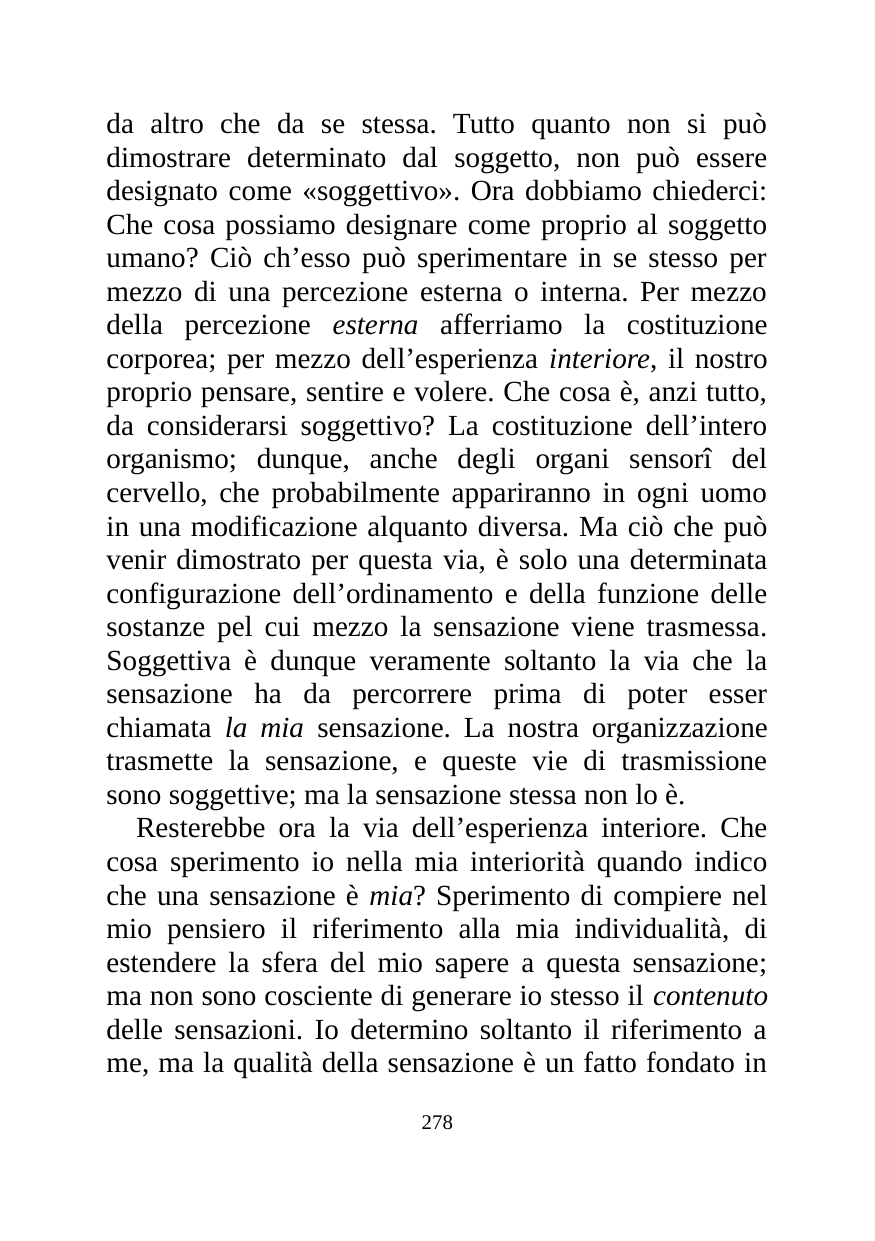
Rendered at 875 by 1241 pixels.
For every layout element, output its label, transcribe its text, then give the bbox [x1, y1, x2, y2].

text da altro che da se stessa. Tutto quanto non si può dimostrare determinato dal soggetto, non può essere designato come «soggettivo». Ora dobbiamo chiederci: Che cosa possiamo designare come proprio al soggetto umano? Ciò ch’esso può sperimentare in se stesso per mezzo di una percezione esterna o interna. Per mezzo della percezione esterna afferriamo la costituzione corporea; per mezzo dell’esperienza interiore, il nostro proprio pensare, sentire e volere. Che cosa è, anzi tutto, da considerarsi soggettivo? La costituzione dell’intero organismo; dunque, anche degli organi sensorî del cervello, che probabilmente appariranno in ogni uomo in una modificazione alquanto diversa. Ma ciò che può venir dimostrato per questa via, è solo una determinata configurazione dell’ordinamento e della funzione delle sostanze pel cui mezzo la sensazione viene trasmessa. Soggettiva è dunque veramente soltanto la via che la sensazione ha da percorrere prima di poter esser chiamata la mia sensazione. La nostra organizzazione trasmette la sensazione, e queste vie di trasmissione sono soggettive; ma la sensazione stessa non lo è. [106, 106, 768, 811]
text Resterebbe ora la via dell’esperienza interiore. Che cosa sperimento io nella mia interiorità quando indico che una sensazione è mia? Sperimento di compiere nel mio pensiero il riferimento alla mia individualità, di estendere la sfera del mio sapere a questa sensazione; ma non sono cosciente di generare io stesso il contenuto delle sensazioni. Io determino soltanto il riferimento a me, ma la qualità della sensazione è un fatto fondato in [106, 811, 768, 1079]
